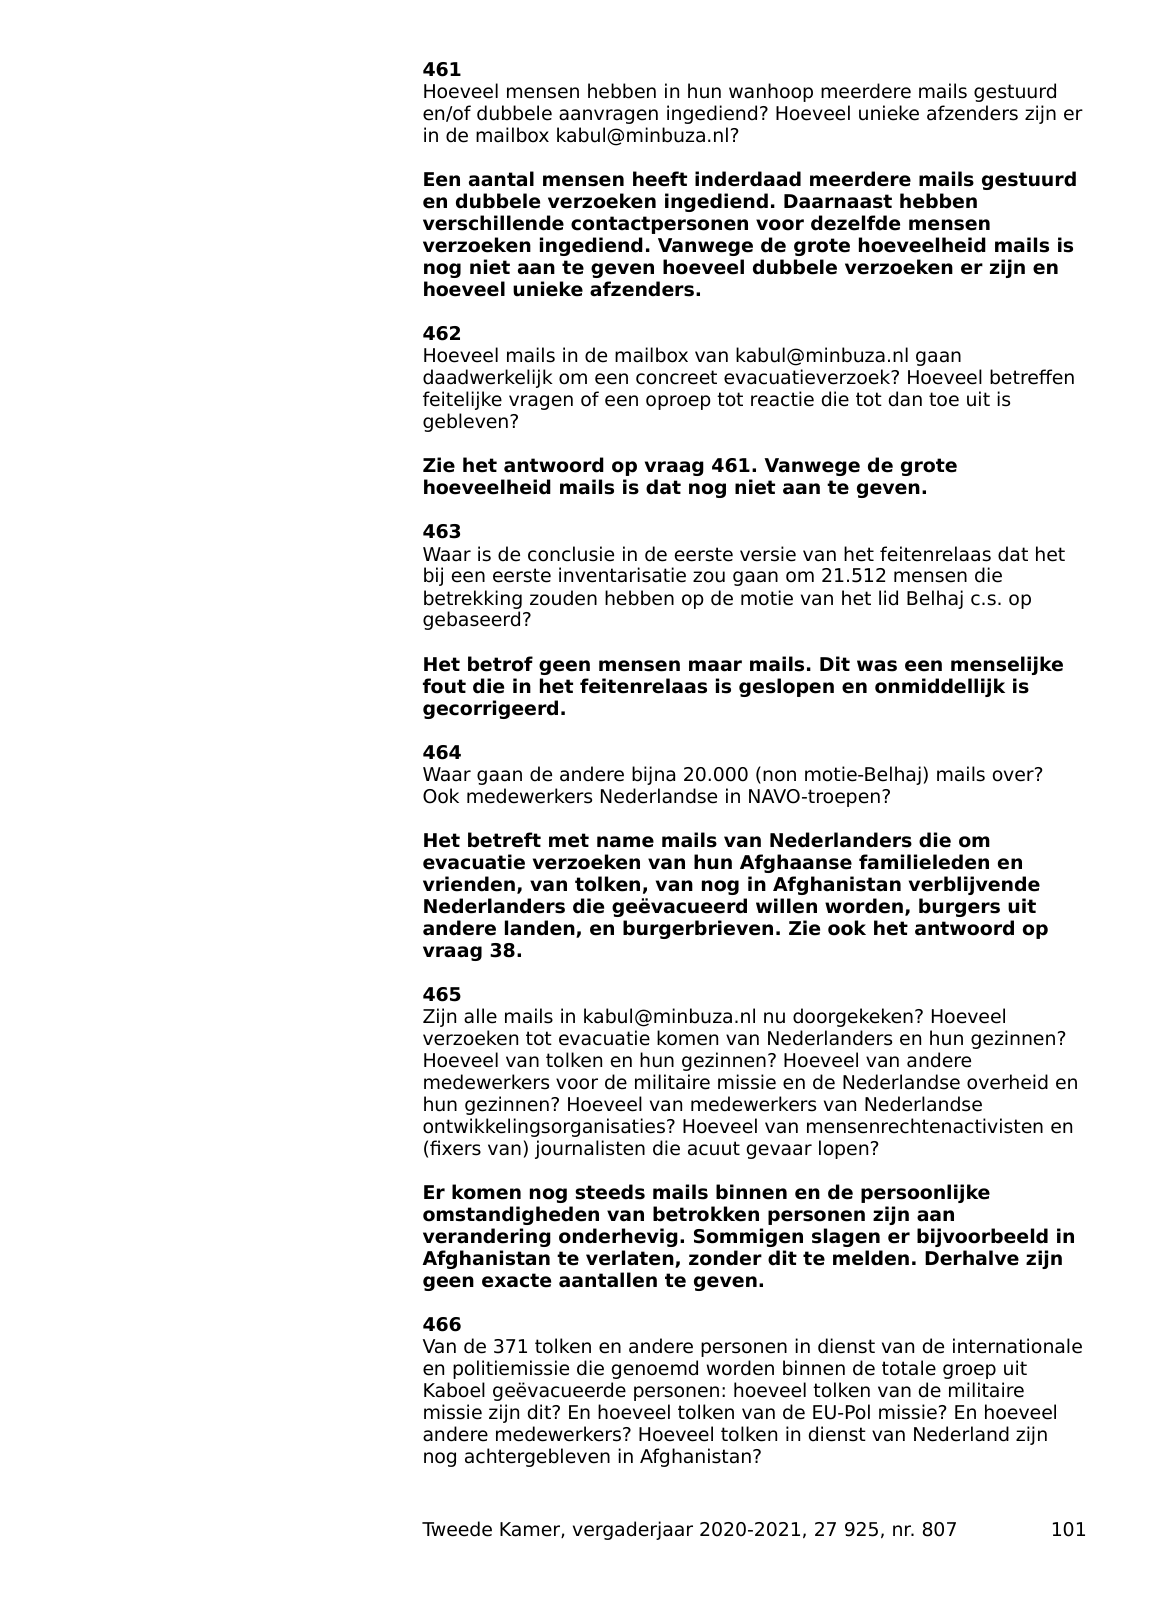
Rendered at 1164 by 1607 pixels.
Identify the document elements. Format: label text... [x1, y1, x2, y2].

text Van de 371 tolken en andere personen in dienst van de internationale en politiemissie die genoemd worden binnen de totale groep uit Kaboel geëvacueerde personen: hoeveel tolken van de militaire missie zijn dit? En hoeveel tolken van de EU-Pol missie? En hoeveel andere medewerkers? Hoeveel tolken in dienst van Nederland zijn nog achtergebleven in Afghanistan? [422, 1336, 1087, 1468]
text Een aantal mensen heeft inderdaad meerdere mails gestuurd en dubbele verzoeken ingediend. Daarnaast hebben verschillende contactpersonen voor dezelfde mensen verzoeken ingediend. Vanwege de grote hoeveelheid mails is nog niet aan te geven hoeveel dubbele verzoeken er zijn en hoeveel unieke afzenders. [422, 169, 1087, 301]
text 462 [422, 323, 1087, 345]
text 464 [422, 742, 1087, 764]
text Waar gaan de andere bijna 20.000 (non motie-Belhaj) mails over? Ook medewerkers Nederlandse in NAVO-troepen? [422, 764, 1087, 808]
text Hoeveel mensen hebben in hun wanhoop meerdere mails gestuurd en/of dubbele aanvragen ingediend? Hoeveel unieke afzenders zijn er in de mailbox kabul@minbuza.nl? [422, 81, 1087, 147]
text Er komen nog steeds mails binnen en de persoonlijke omstandigheden van betrokken personen zijn aan verandering onderhevig. Sommigen slagen er bijvoorbeeld in Afghanistan te verlaten, zonder dit te melden. Derhalve zijn geen exacte aantallen te geven. [422, 1182, 1087, 1292]
text 461 [422, 59, 1087, 81]
text Zijn alle mails in kabul@minbuza.nl nu doorgekeken? Hoeveel verzoeken tot evacuatie komen van Nederlanders en hun gezinnen? Hoeveel van tolken en hun gezinnen? Hoeveel van andere medewerkers voor de militaire missie en de Nederlandse overheid en hun gezinnen? Hoeveel van medewerkers van Nederlandse ontwikkelingsorganisaties? Hoeveel van mensenrechtenactivisten en (fixers van) journalisten die acuut gevaar lopen? [422, 1006, 1087, 1160]
text 466 [422, 1314, 1087, 1336]
text 463 [422, 521, 1087, 543]
text Waar is de conclusie in de eerste versie van het feitenrelaas dat het bij een eerste inventarisatie zou gaan om 21.512 mensen die betrekking zouden hebben op de motie van het lid Belhaj c.s. op gebaseerd? [422, 543, 1087, 631]
text Het betrof geen mensen maar mails. Dit was een menselijke fout die in het feitenrelaas is geslopen en onmiddellijk is gecorrigeerd. [422, 653, 1087, 719]
text Het betreft met name mails van Nederlanders die om evacuatie verzoeken van hun Afghaanse familieleden en vrienden, van tolken, van nog in Afghanistan verblijvende Nederlanders die geëvacueerd willen worden, burgers uit andere landen, en burgerbrieven. Zie ook het antwoord op vraag 38. [422, 830, 1087, 962]
text Zie het antwoord op vraag 461. Vanwege de grote hoeveelheid mails is dat nog niet aan te geven. [422, 455, 1087, 499]
text 465 [422, 984, 1087, 1006]
text Hoeveel mails in de mailbox van kabul@minbuza.nl gaan daadwerkelijk om een concreet evacuatieverzoek? Hoeveel betreffen feitelijke vragen of een oproep tot reactie die tot dan toe uit is gebleven? [422, 345, 1087, 433]
